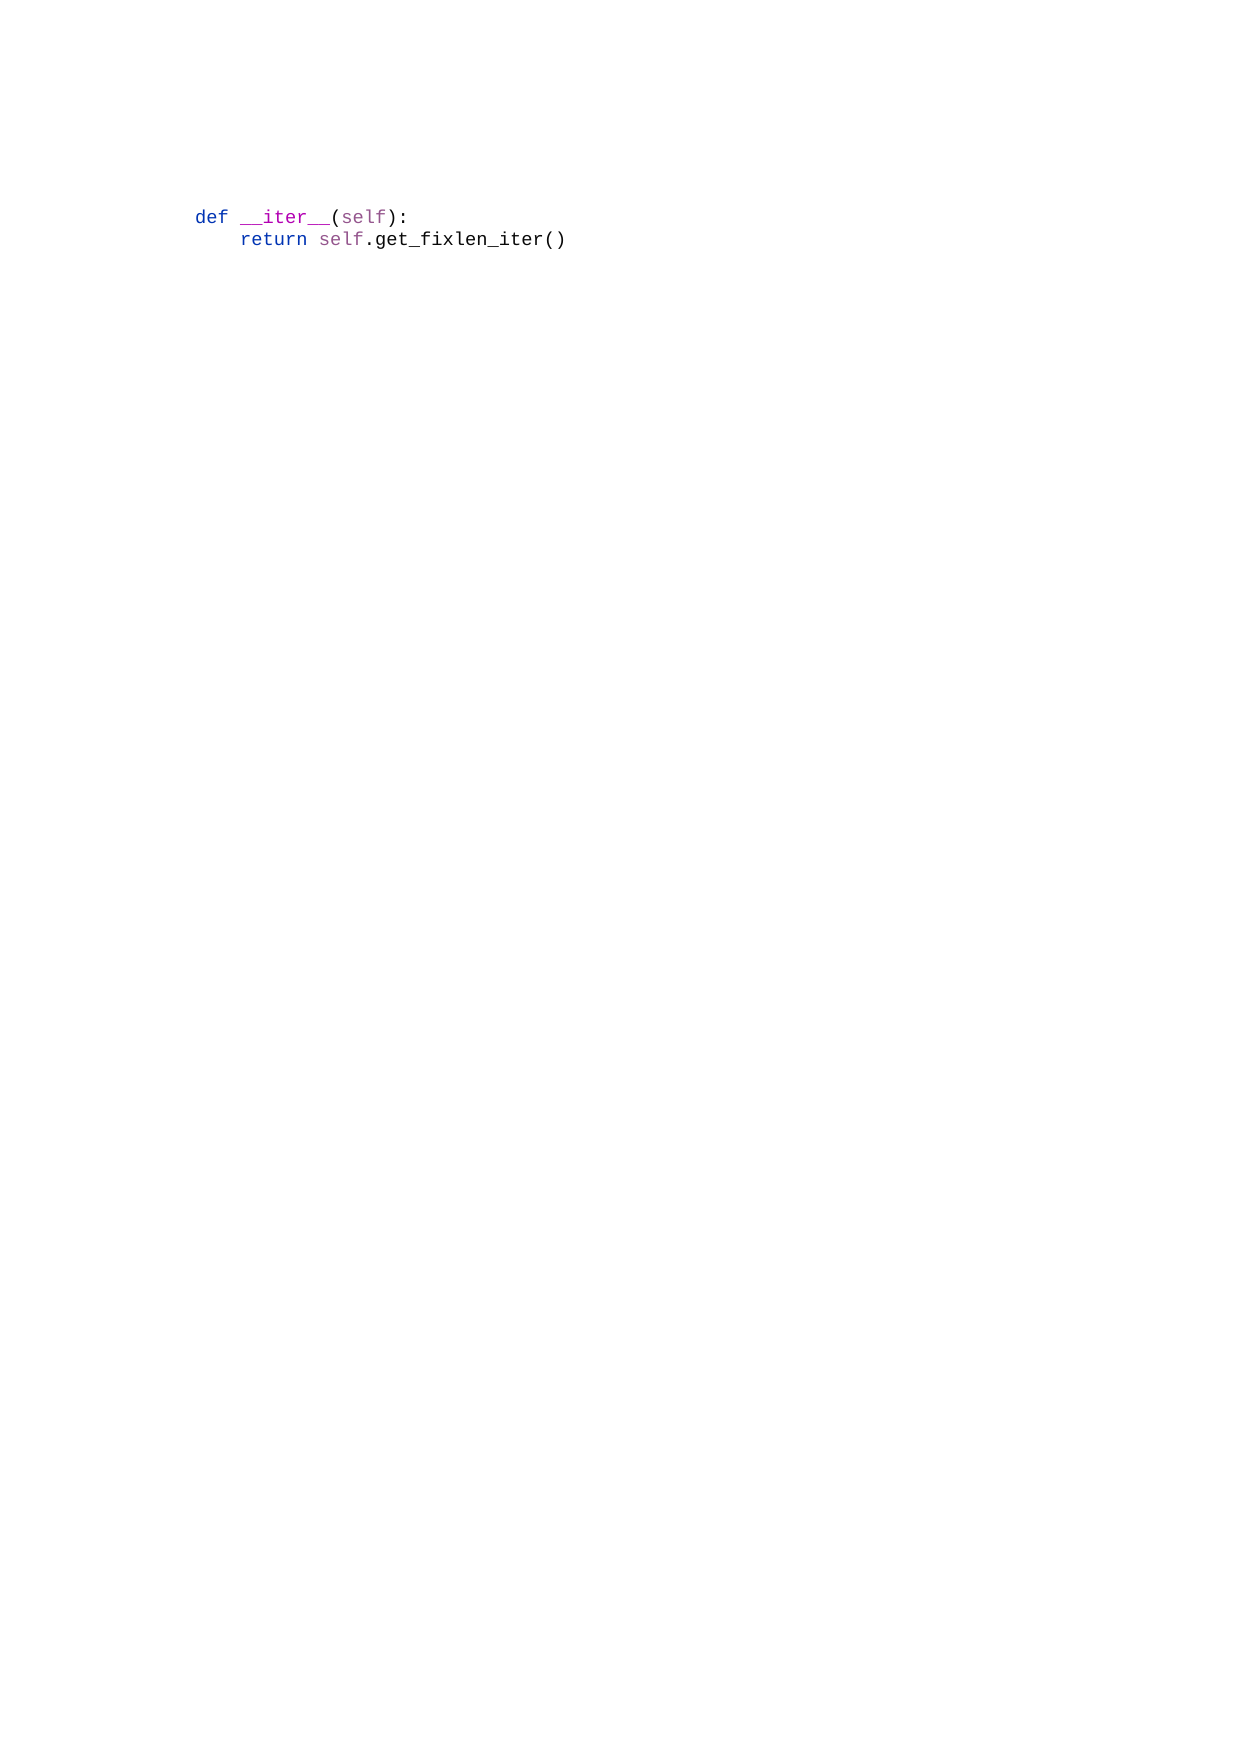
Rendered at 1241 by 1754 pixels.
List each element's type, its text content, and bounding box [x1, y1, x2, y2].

table_cell def __iter__(self): return self.get_fixlen_iter() [150, 208, 1090, 251]
